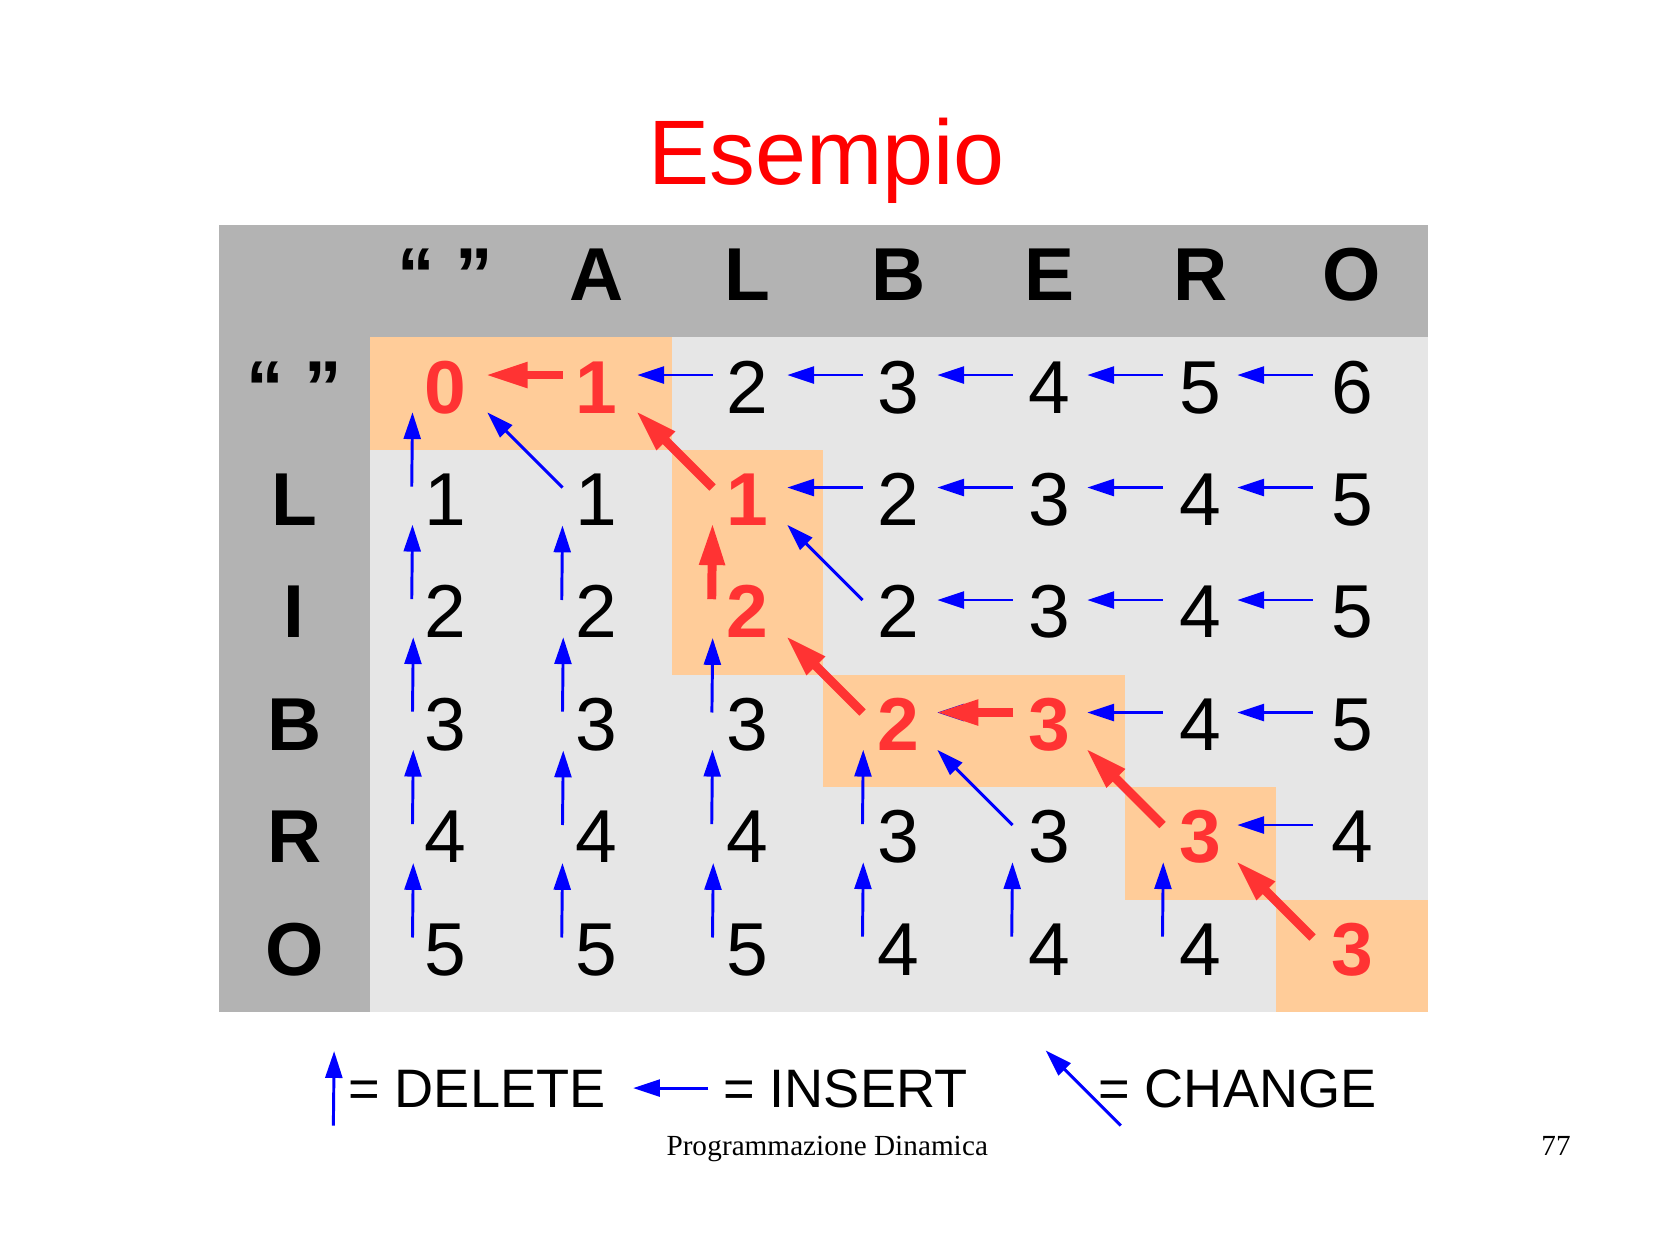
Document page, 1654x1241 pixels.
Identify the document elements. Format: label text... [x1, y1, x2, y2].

table_cell 2 [672, 562, 823, 675]
table_cell O [219, 900, 370, 1012]
table_cell 2 [823, 675, 974, 787]
table_cell 3 [823, 337, 974, 450]
table_header A [521, 225, 672, 337]
table_cell 5 [1276, 450, 1428, 562]
table_header L [672, 225, 823, 337]
table_cell 2 [823, 562, 974, 675]
table_cell 3 [521, 675, 672, 787]
table_cell 3 [1258, 895, 1267, 900]
table_cell 3 [1125, 787, 1276, 900]
table_cell 2 [521, 562, 672, 675]
table_cell B [219, 675, 370, 787]
table_cell 4 [1276, 787, 1428, 900]
table_cell 3 [672, 675, 823, 787]
table_header R [1125, 225, 1276, 337]
table_cell 5 [1276, 675, 1428, 787]
table_cell “ ” [219, 337, 370, 450]
table_cell 1 [521, 337, 672, 450]
title Esempio [82, 49, 1571, 257]
table_header [219, 225, 370, 337]
table_cell 1 [521, 450, 672, 562]
table_cell 1 [370, 450, 521, 562]
table_cell 3 [1270, 882, 1276, 893]
table_cell R [219, 787, 370, 900]
table_cell 2 [808, 670, 817, 675]
table_cell 3 [823, 787, 974, 900]
table_cell 4 [1125, 675, 1276, 787]
table_cell 4 [974, 900, 1125, 1012]
table_header E [974, 225, 1125, 337]
table_cell 3 [974, 787, 1125, 900]
table_cell 4 [521, 787, 672, 900]
table_cell 5 [521, 900, 672, 1012]
table_cell 3 [974, 675, 1125, 787]
table_cell 2 [823, 450, 974, 562]
table_cell 5 [370, 900, 521, 1012]
table_cell 5 [1125, 337, 1276, 450]
table_cell 4 [370, 787, 521, 900]
table_cell 5 [1276, 562, 1428, 675]
table_cell 6 [1276, 337, 1428, 450]
table_cell 4 [1125, 562, 1276, 675]
table_cell 2 [370, 562, 521, 675]
table_cell 2 [672, 337, 823, 450]
table_header “ ” [370, 225, 521, 337]
text_box = DELETE = INSERT = CHANGE [1047, 1050, 1421, 1126]
table_cell 4 [1125, 900, 1276, 1012]
table_cell 3 [974, 562, 1125, 675]
table_cell 4 [672, 787, 823, 900]
table_cell 4 [974, 337, 1125, 450]
table_cell 1 [658, 445, 667, 450]
table_cell 5 [672, 900, 823, 1012]
table_cell 3 [974, 450, 1125, 562]
table_cell 4 [1125, 450, 1276, 562]
table_cell 3 [1120, 771, 1125, 780]
table_cell 3 [1276, 900, 1428, 1012]
table_header O [1276, 225, 1428, 337]
table_cell 4 [823, 900, 974, 1012]
table_cell L [219, 450, 370, 562]
table_cell 3 [370, 675, 521, 787]
table_cell 1 [672, 450, 823, 562]
table_cell 0 [370, 337, 521, 450]
table_cell I [219, 562, 370, 675]
text_box = DELETE = INSERT = CHANGE [333, 1050, 1118, 1126]
table_header B [823, 225, 974, 337]
